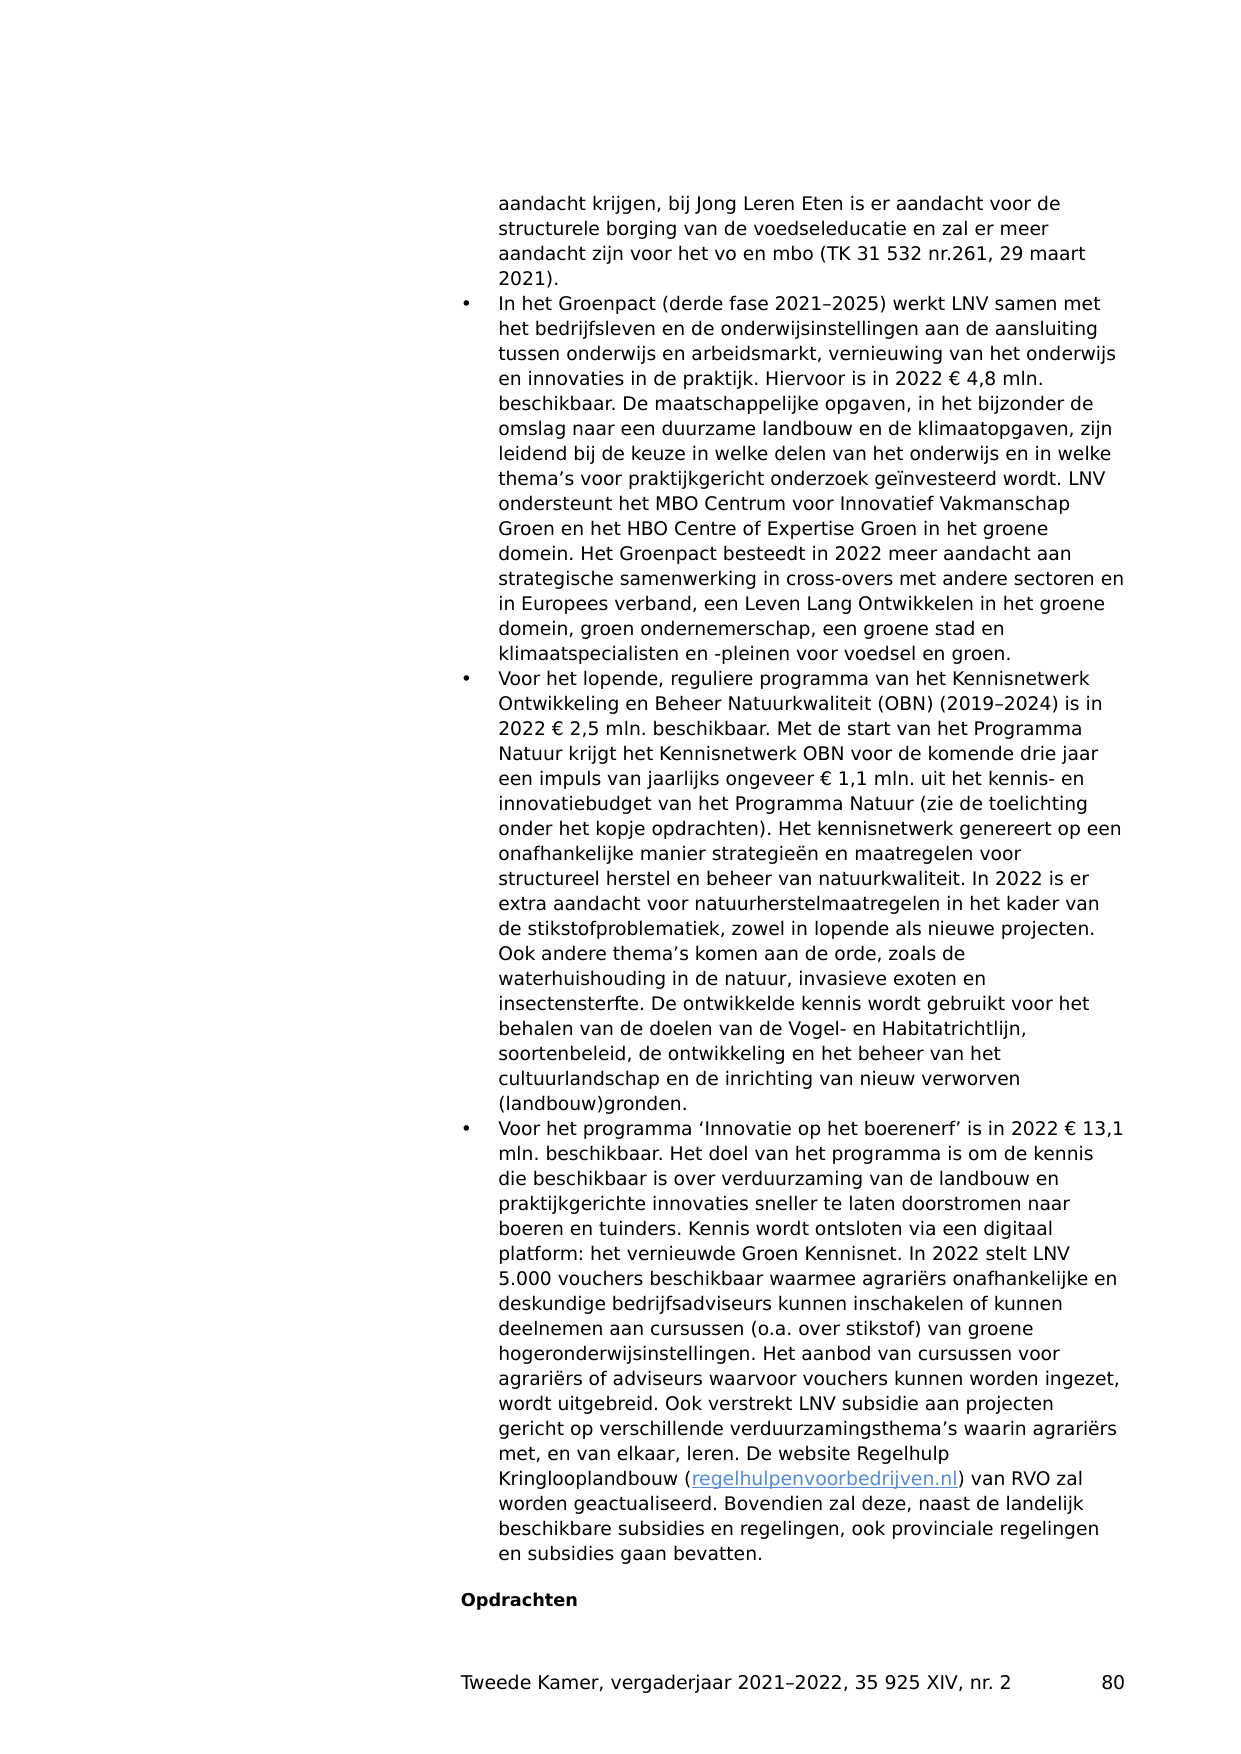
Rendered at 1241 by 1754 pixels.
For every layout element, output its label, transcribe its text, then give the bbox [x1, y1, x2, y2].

list Voor het lopende, reguliere programma van het Kennisnetwerk Ontwikkeling en Beheer Natuurkwaliteit (OBN) (2019–2024) is in 2022 € 2,5 mln. beschikbaar. Met de start van het Programma Natuur krijgt het Kennisnetwerk OBN voor de komende drie jaar een impuls van jaarlijks ongeveer € 1,1 mln. uit het kennis- en innovatiebudget van het Programma Natuur (zie de toelichting onder het kopje opdrachten). Het kennisnetwerk genereert op een onafhankelijke manier strategieën en maatregelen voor structureel herstel en beheer van natuurkwaliteit. In 2022 is er extra aandacht voor natuurherstelmaatregelen in het kader van de stikstofproblematiek, zowel in lopende als nieuwe projecten. Ook andere thema’s komen aan de orde, zoals de waterhuishouding in de natuur, invasieve exoten en insectensterfte. De ontwikkelde kennis wordt gebruikt voor het behalen van de doelen van de Vogel- en Habitatrichtlijn, soortenbeleid, de ontwikkeling en het beheer van het cultuurlandschap en de inrichting van nieuw verworven (landbouw)gronden. [461, 666, 1125, 1116]
list In het Groenpact (derde fase 2021–2025) werkt LNV samen met het bedrijfsleven en de onderwijsinstellingen aan de aansluiting tussen onderwijs en arbeidsmarkt, vernieuwing van het onderwijs en innovaties in de praktijk. Hiervoor is in 2022 € 4,8 mln. beschikbaar. De maatschappelijke opgaven, in het bijzonder de omslag naar een duurzame landbouw en de klimaatopgaven, zijn leidend bij de keuze in welke delen van het onderwijs en in welke thema’s voor praktijkgericht onderzoek geïnvesteerd wordt. LNV ondersteunt het MBO Centrum voor Innovatief Vakmanschap Groen en het HBO Centre of Expertise Groen in het groene domein. Het Groenpact besteedt in 2022 meer aandacht aan strategische samenwerking in cross-overs met andere sectoren en in Europees verband, een Leven Lang Ontwikkelen in het groene domein, groen ondernemerschap, een groene stad en klimaatspecialisten en -pleinen voor voedsel en groen. [461, 291, 1125, 666]
list aandacht krijgen, bij Jong Leren Eten is er aandacht voor de structurele borging van de voedseleducatie en zal er meer aandacht zijn voor het vo en mbo (TK 31 532 nr.261, 29 maart 2021). [461, 191, 1125, 291]
list Voor het programma ‘Innovatie op het boerenerf’ is in 2022 € 13,1 mln. beschikbaar. Het doel van het programma is om de kennis die beschikbaar is over verduurzaming van de landbouw en praktijkgerichte innovaties sneller te laten doorstromen naar boeren en tuinders. Kennis wordt ontsloten via een digitaal platform: het vernieuwde Groen Kennisnet. In 2022 stelt LNV 5.000 vouchers beschikbaar waarmee agrariërs onafhankelijke en deskundige bedrijfsadviseurs kunnen inschakelen of kunnen deelnemen aan cursussen (o.a. over stikstof) van groene hogeronderwijsinstellingen. Het aanbod van cursussen voor agrariërs of adviseurs waarvoor vouchers kunnen worden ingezet, wordt uitgebreid. Ook verstrekt LNV subsidie aan projecten gericht op verschillende verduurzamingsthema’s waarin agrariërs met, en van elkaar, leren. De website Regelhulp Kringlooplandbouw (regelhulpenvoorbedrijven.nl) van RVO zal worden geactualiseerd. Bovendien zal deze, naast de landelijk beschikbare subsidies en regelingen, ook provinciale regelingen en subsidies gaan bevatten. [461, 1116, 1125, 1566]
text Opdrachten [461, 1588, 1125, 1611]
